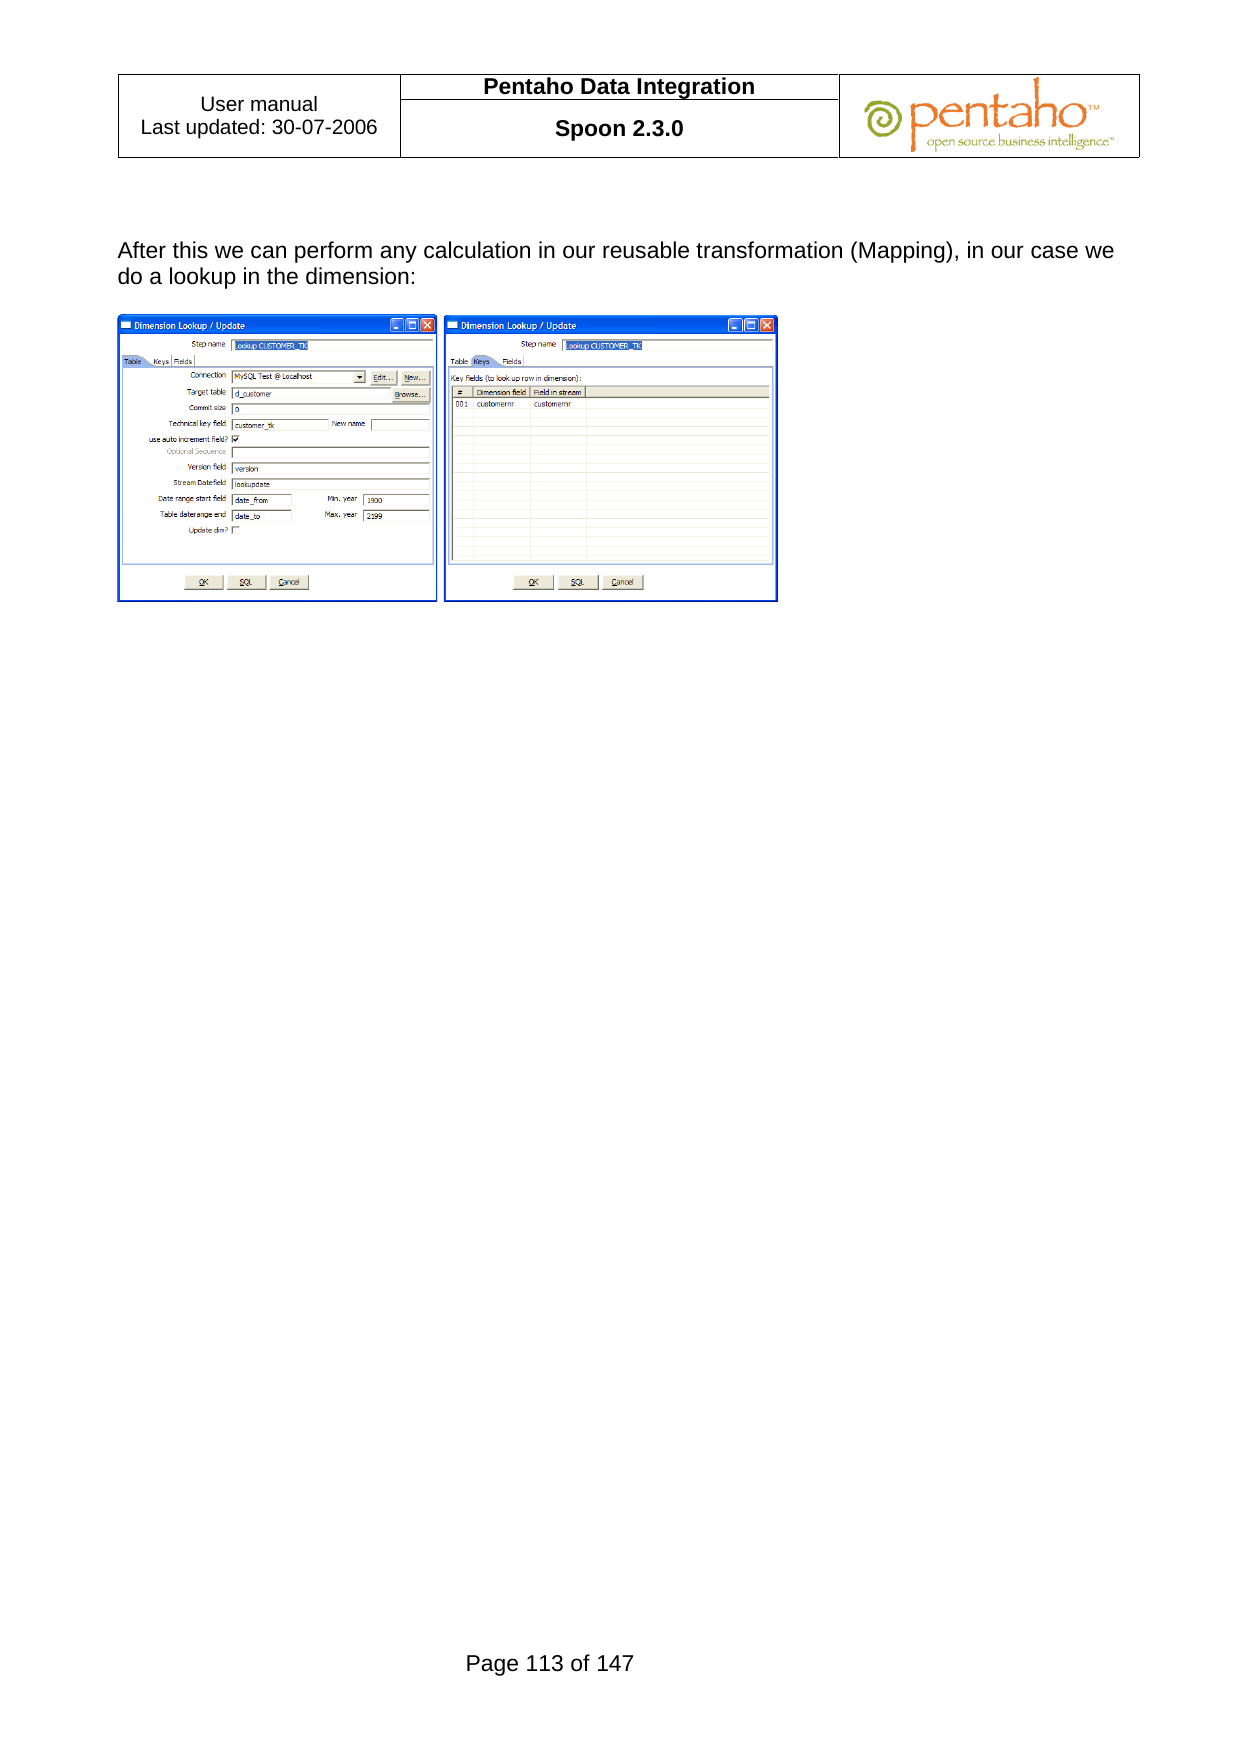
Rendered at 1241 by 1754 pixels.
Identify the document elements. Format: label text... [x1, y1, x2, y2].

picture [117, 314, 438, 602]
text After this we can perform any calculation in our reusable transformation (Mapping), in our case we do a lookup in the dimension: [117, 238, 1137, 289]
picture [443, 315, 778, 602]
